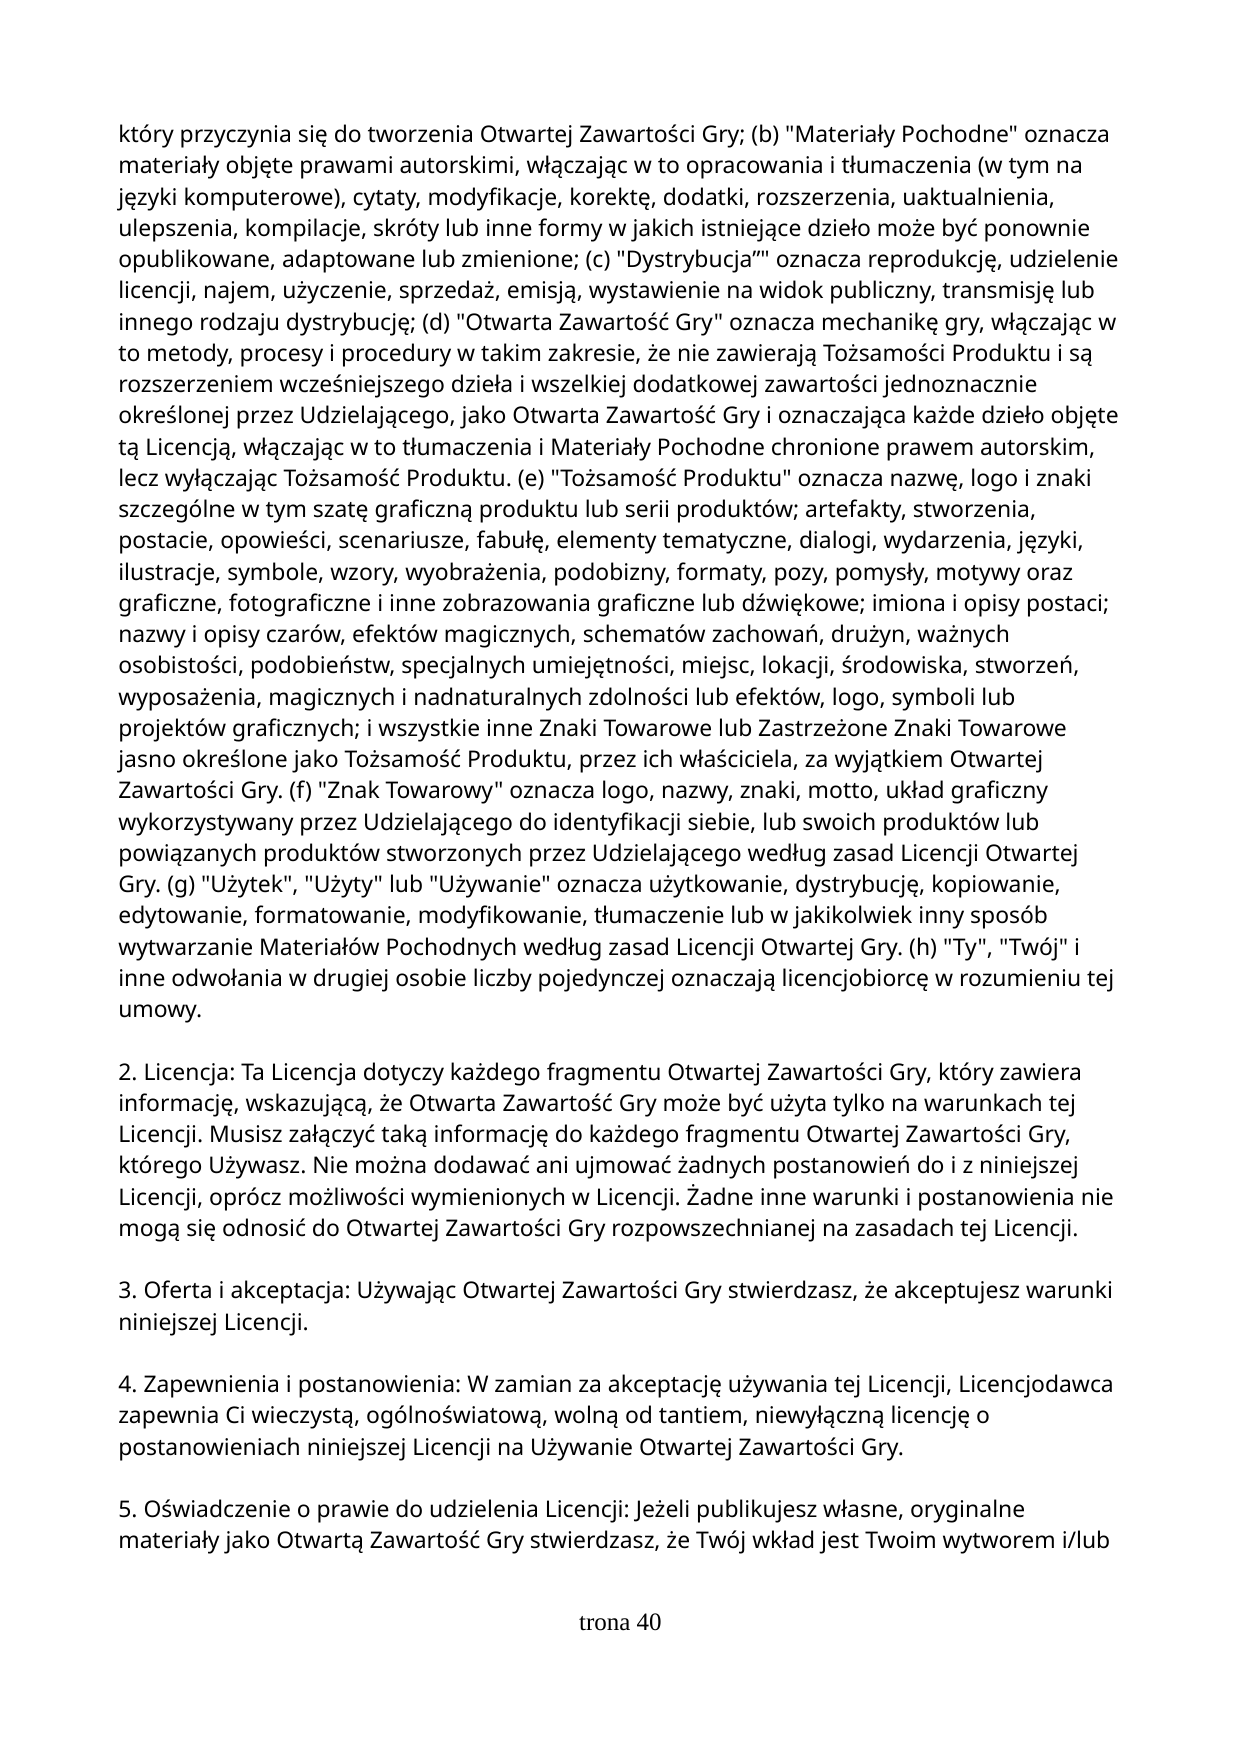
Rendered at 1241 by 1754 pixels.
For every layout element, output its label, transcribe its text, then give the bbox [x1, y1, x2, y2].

text 4. Zapewnienia i postanowienia: W zamian za akceptację używania tej Licencji, Licencjodawca zapewnia Ci wieczystą, ogólnoświatową, wolną od tantiem, niewyłączną licencję o postanowieniach niniejszej Licencji na Używanie Otwartej Zawartości Gry. [118, 1368, 1122, 1462]
text który przyczynia się do tworzenia Otwartej Zawartości Gry; (b) "Materiały Pochodne" oznacza materiały objęte prawami autorskimi, włączając w to opracowania i tłumaczenia (w tym na języki komputerowe), cytaty, modyfikacje, korektę, dodatki, rozszerzenia, uaktualnienia, ulepszenia, kompilacje, skróty lub inne formy w jakich istniejące dzieło może być ponownie opublikowane, adaptowane lub zmienione; (c) "Dystrybucja”" oznacza reprodukcję, udzielenie licencji, najem, użyczenie, sprzedaż, emisją, wystawienie na widok publiczny, transmisję lub innego rodzaju dystrybucję; (d) "Otwarta Zawartość Gry" oznacza mechanikę gry, włączając w to metody, procesy i procedury w takim zakresie, że nie zawierają Tożsamości Produktu i są rozszerzeniem wcześniejszego dzieła i wszelkiej dodatkowej zawartości jednoznacznie określonej przez Udzielającego, jako Otwarta Zawartość Gry i oznaczająca każde dzieło objęte tą Licencją, włączając w to tłumaczenia i Materiały Pochodne chronione prawem autorskim, lecz wyłączając Tożsamość Produktu. (e) "Tożsamość Produktu" oznacza nazwę, logo i znaki szczególne w tym szatę graficzną produktu lub serii produktów; artefakty, stworzenia, postacie, opowieści, scenariusze, fabułę, elementy tematyczne, dialogi, wydarzenia, języki, ilustracje, symbole, wzory, wyobrażenia, podobizny, formaty, pozy, pomysły, motywy oraz graficzne, fotograficzne i inne zobrazowania graficzne lub dźwiękowe; imiona i opisy postaci; nazwy i opisy czarów, efektów magicznych, schematów zachowań, drużyn, ważnych osobistości, podobieństw, specjalnych umiejętności, miejsc, lokacji, środowiska, stworzeń, wyposażenia, magicznych i nadnaturalnych zdolności lub efektów, logo, symboli lub projektów graficznych; i wszystkie inne Znaki Towarowe lub Zastrzeżone Znaki Towarowe jasno określone jako Tożsamość Produktu, przez ich właściciela, za wyjątkiem Otwartej Zawartości Gry. (f) "Znak Towarowy" oznacza logo, nazwy, znaki, motto, układ graficzny wykorzystywany przez Udzielającego do identyfikacji siebie, lub swoich produktów lub powiązanych produktów stworzonych przez Udzielającego według zasad Licencji Otwartej Gry. (g) "Użytek", "Użyty" lub "Używanie" oznacza użytkowanie, dystrybucję, kopiowanie, edytowanie, formatowanie, modyfikowanie, tłumaczenie lub w jakikolwiek inny sposób wytwarzanie Materiałów Pochodnych według zasad Licencji Otwartej Gry. (h) "Ty", "Twój" i inne odwołania w drugiej osobie liczby pojedynczej oznaczają licencjobiorcę w rozumieniu tej umowy. [118, 118, 1122, 1024]
text 5. Oświadczenie o prawie do udzielenia Licencji: Jeżeli publikujesz własne, oryginalne materiały jako Otwartą Zawartość Gry stwierdzasz, że Twój wkład jest Twoim wytworem i/lub [118, 1493, 1122, 1556]
text 2. Licencja: Ta Licencja dotyczy każdego fragmentu Otwartej Zawartości Gry, który zawiera informację, wskazującą, że Otwarta Zawartość Gry może być użyta tylko na warunkach tej Licencji. Musisz załączyć taką informację do każdego fragmentu Otwartej Zawartości Gry, którego Używasz. Nie można dodawać ani ujmować żadnych postanowień do i z niniejszej Licencji, oprócz możliwości wymienionych w Licencji. Żadne inne warunki i postanowienia nie mogą się odnosić do Otwartej Zawartości Gry rozpowszechnianej na zasadach tej Licencji. [118, 1056, 1122, 1243]
text 3. Oferta i akceptacja: Używając Otwartej Zawartości Gry stwierdzasz, że akceptujesz warunki niniejszej Licencji. [118, 1274, 1122, 1337]
